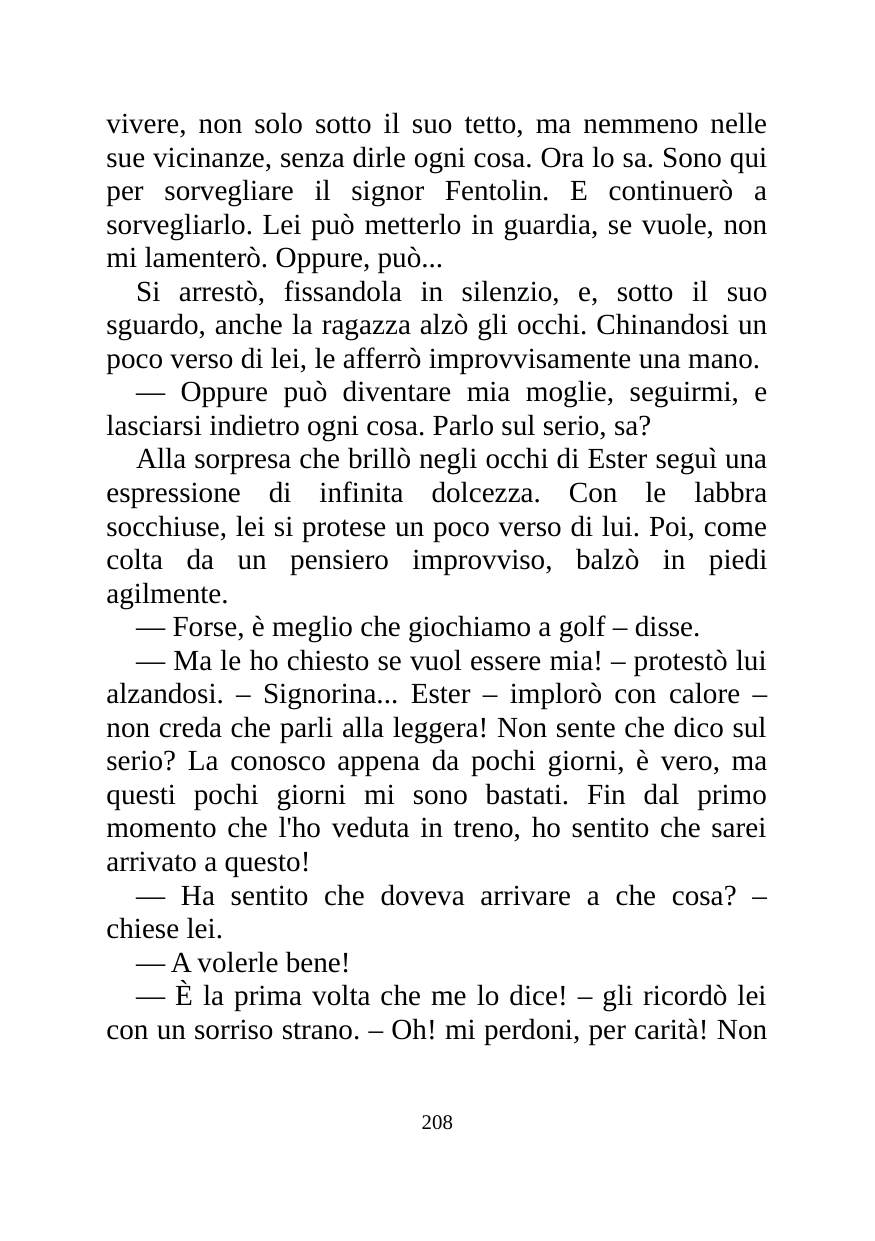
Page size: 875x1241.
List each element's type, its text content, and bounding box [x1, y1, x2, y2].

text — Oppure può diventare mia moglie, seguirmi, e lasciarsi indietro ogni cosa. Parlo sul serio, sa? [106, 374, 768, 442]
text Alla sorpresa che brillò negli occhi di Ester seguì una espressione di infinita dolcezza. Con le labbra socchiuse, lei si protese un poco verso di lui. Poi, come colta da un pensiero improvviso, balzò in piedi agilmente. [106, 442, 768, 609]
text — Ma le ho chiesto se vuol essere mia! – protestò lui alzandosi. – Signorina... Ester – implorò con calore – non creda che parli alla leggera! Non sente che dico sul serio? La conosco appena da pochi giorni, è vero, ma questi pochi giorni mi sono bastati. Fin dal primo momento che l'ho veduta in treno, ho sentito che sarei arrivato a questo! [106, 643, 768, 878]
text vivere, non solo sotto il suo tetto, ma nemmeno nelle sue vicinanze, senza dirle ogni cosa. Ora lo sa. Sono qui per sorvegliare il signor Fentolin. E continuerò a sorvegliarlo. Lei può metterlo in guardia, se vuole, non mi lamenterò. Oppure, può... [106, 106, 768, 274]
text Si arrestò, fissandola in silenzio, e, sotto il suo sguardo, anche la ragazza alzò gli occhi. Chinandosi un poco verso di lei, le afferrò improvvisamente una mano. [106, 274, 768, 374]
text — A volerle bene! [106, 945, 768, 978]
text — Ha sentito che doveva arrivare a che cosa? – chiese lei. [106, 878, 768, 945]
text — È la prima volta che me lo dice! – gli ricordò lei con un sorriso strano. – Oh! mi perdoni, per carità! Non [106, 978, 768, 1045]
text — Forse, è meglio che giochiamo a golf – disse. [106, 609, 768, 643]
